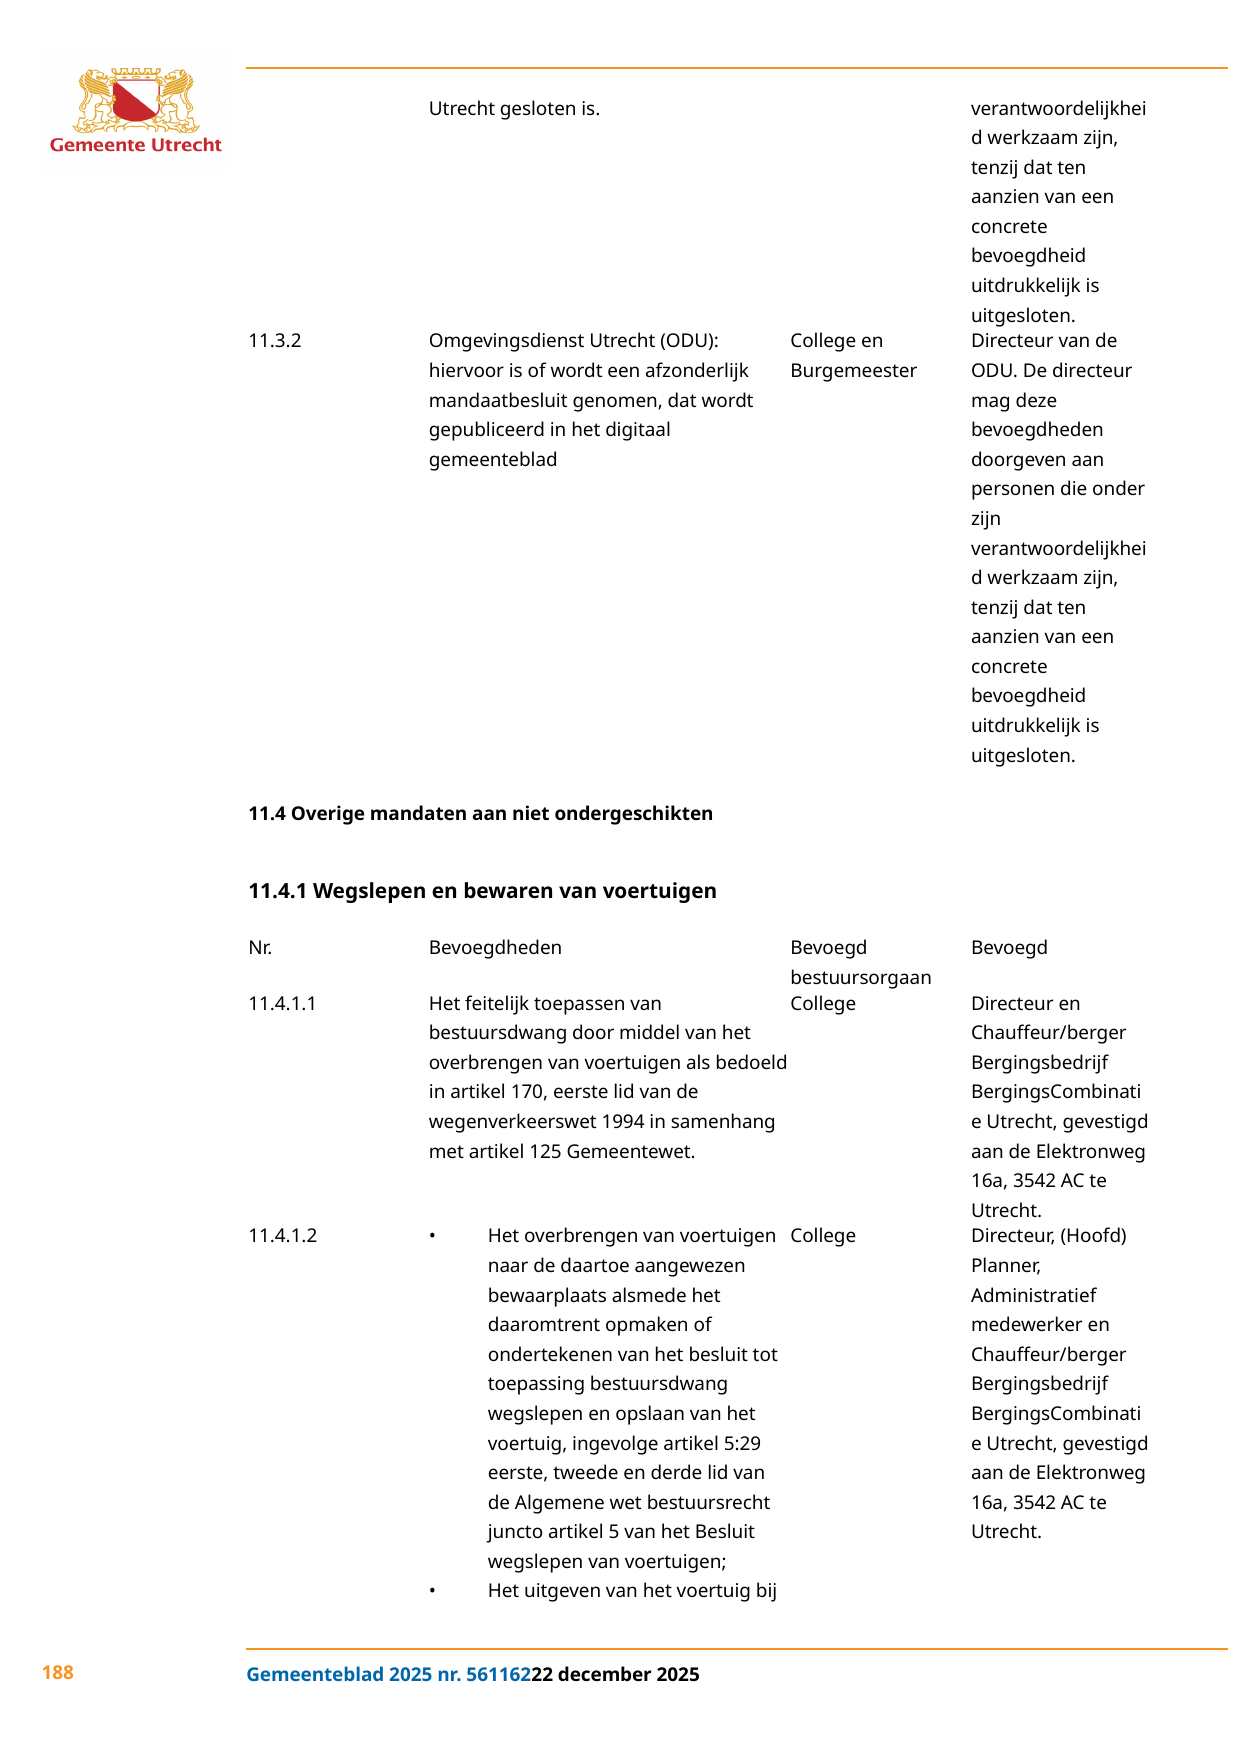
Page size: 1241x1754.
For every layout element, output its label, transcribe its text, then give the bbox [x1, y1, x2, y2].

table_cell Omgevingsdienst Utrecht (ODU): hiervoor is of wordt een afzonderlijk mandaatbesluit genomen, dat wordt gepubliceerd in het digitaal gemeenteblad [429, 328, 790, 767]
table_cell College [790, 1223, 971, 1603]
table_cell 11.4.1.1 [248, 990, 429, 1223]
table_cell [248, 95, 429, 328]
table_cell [790, 95, 971, 328]
table_cell College en Burgemeester [790, 328, 971, 767]
table_cell Het overbrengen van voertuigen naar de daartoe aangewezen bewaarplaats alsmede het daaromtrent opmaken of ondertekenen van het besluit tot toepassing bestuursdwang wegslepen en opslaan van het voertuig, ingevolge artikel 5:29 eerste, tweede en derde lid van de Algemene wet bestuursrecht juncto artikel 5 van het Besluit wegslepen van voertuigen; Het uitgeven van het voertuig bij [429, 1223, 790, 1603]
table_cell 11.3.2 [248, 328, 429, 767]
table_cell 11.4.1.2 [248, 1223, 429, 1603]
table_header Bevoegdheden [429, 935, 790, 990]
text 11.4.1 Wegslepen en bewaren van voertuigen [248, 876, 1152, 905]
text 11.4 Overige mandaten aan niet ondergeschikten [248, 800, 1152, 826]
table_header Nr. [248, 935, 429, 990]
table_cell Directeur en Chauffeur/berger Bergingsbedrijf BergingsCombinatie Utrecht, gevestigd aan de Elektronweg 16a, 3542 AC te Utrecht. [971, 990, 1152, 1223]
table_cell verantwoordelijkheid werkzaam zijn, tenzij dat ten aanzien van een concrete bevoegdheid uitdrukkelijk is uitgesloten. [971, 95, 1152, 328]
table_header Bevoegd bestuursorgaan [790, 935, 971, 990]
picture [41, 47, 231, 172]
table_cell College [790, 990, 971, 1223]
table_cell Het feitelijk toepassen van bestuursdwang door middel van het overbrengen van voertuigen als bedoeld in artikel 170, eerste lid van de wegenverkeerswet 1994 in samenhang met artikel 125 Gemeentewet. [429, 990, 790, 1223]
table_cell Utrecht gesloten is. [429, 95, 790, 328]
table_cell Directeur van de ODU. De directeur mag deze bevoegdheden doorgeven aan personen die onder zijn verantwoordelijkheid werkzaam zijn, tenzij dat ten aanzien van een concrete bevoegdheid uitdrukkelijk is uitgesloten. [971, 328, 1152, 767]
table_header Bevoegd [971, 935, 1152, 990]
table_cell Directeur, (Hoofd) Planner, Administratief medewerker en Chauffeur/berger Bergingsbedrijf BergingsCombinatie Utrecht, gevestigd aan de Elektronweg 16a, 3542 AC te Utrecht. [971, 1223, 1152, 1603]
